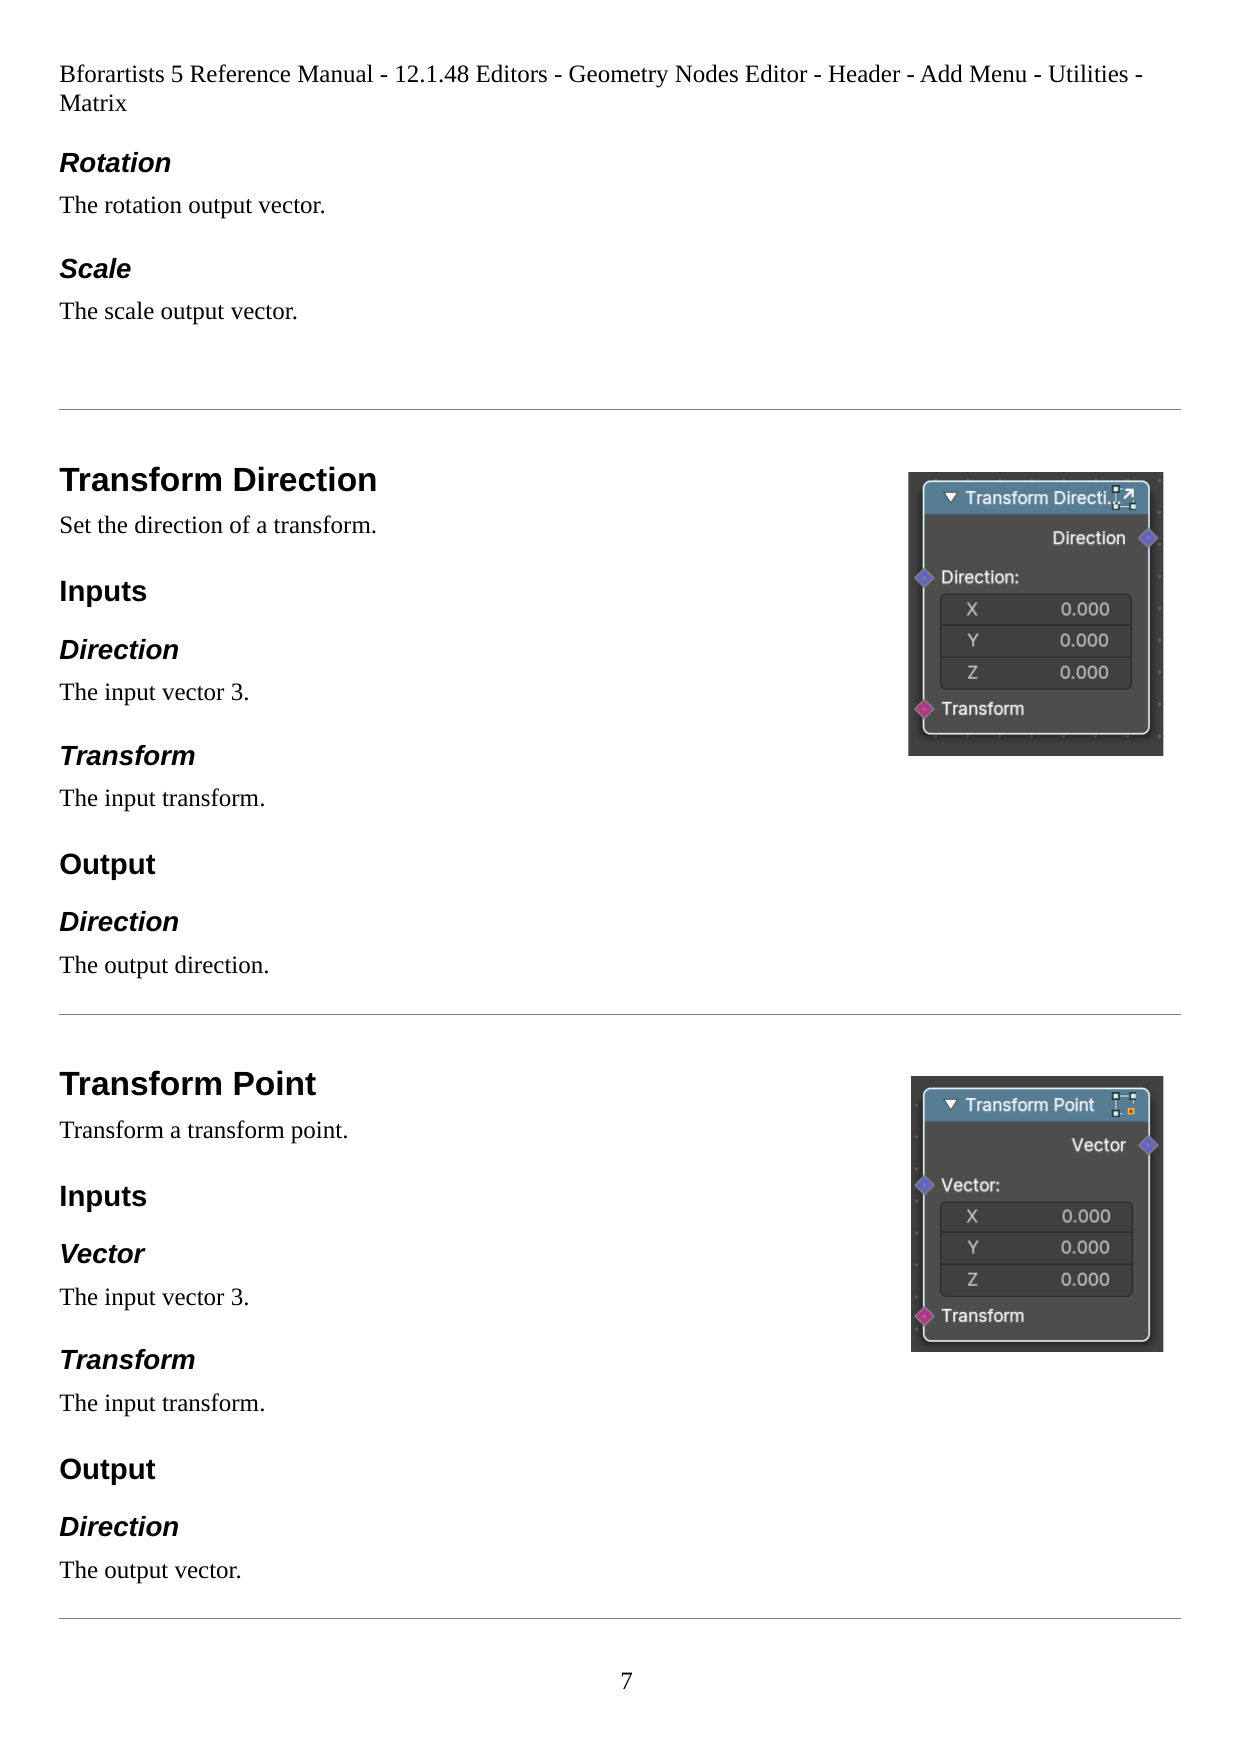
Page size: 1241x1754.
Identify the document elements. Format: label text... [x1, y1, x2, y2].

subtitle Output [59, 847, 1181, 881]
subtitle [1164, 1238, 1181, 1269]
subtitle Transform [59, 739, 1181, 771]
subtitle Direction [59, 633, 908, 665]
text Transform a transform point. [59, 1115, 911, 1144]
subtitle [1164, 574, 1181, 608]
text The input vector 3. [59, 677, 908, 706]
picture [908, 472, 1164, 756]
subtitle [1164, 633, 1181, 665]
text The output direction. [59, 950, 1181, 979]
text The output vector. [59, 1555, 1181, 1583]
text The input transform. [59, 783, 1181, 812]
text [1164, 677, 1181, 706]
text The rotation output vector. [59, 190, 1181, 219]
text The input vector 3. [59, 1282, 911, 1311]
text The scale output vector. [59, 296, 1181, 325]
subtitle Inputs [59, 574, 908, 608]
subtitle Transform Point [59, 1064, 1181, 1103]
subtitle Rotation [59, 146, 1181, 178]
subtitle Direction [59, 906, 1181, 938]
subtitle Inputs [59, 1179, 911, 1213]
subtitle Direction [59, 1510, 1181, 1542]
subtitle Scale [59, 252, 1181, 284]
text The input transform. [59, 1388, 1181, 1417]
subtitle Vector [59, 1238, 911, 1269]
subtitle [1164, 1179, 1181, 1213]
text Set the direction of a transform. [59, 511, 908, 539]
subtitle Transform Direction [59, 459, 1181, 498]
text [1164, 1282, 1181, 1311]
picture [911, 1076, 1164, 1352]
subtitle Transform [59, 1344, 1181, 1376]
subtitle Output [59, 1452, 1181, 1485]
